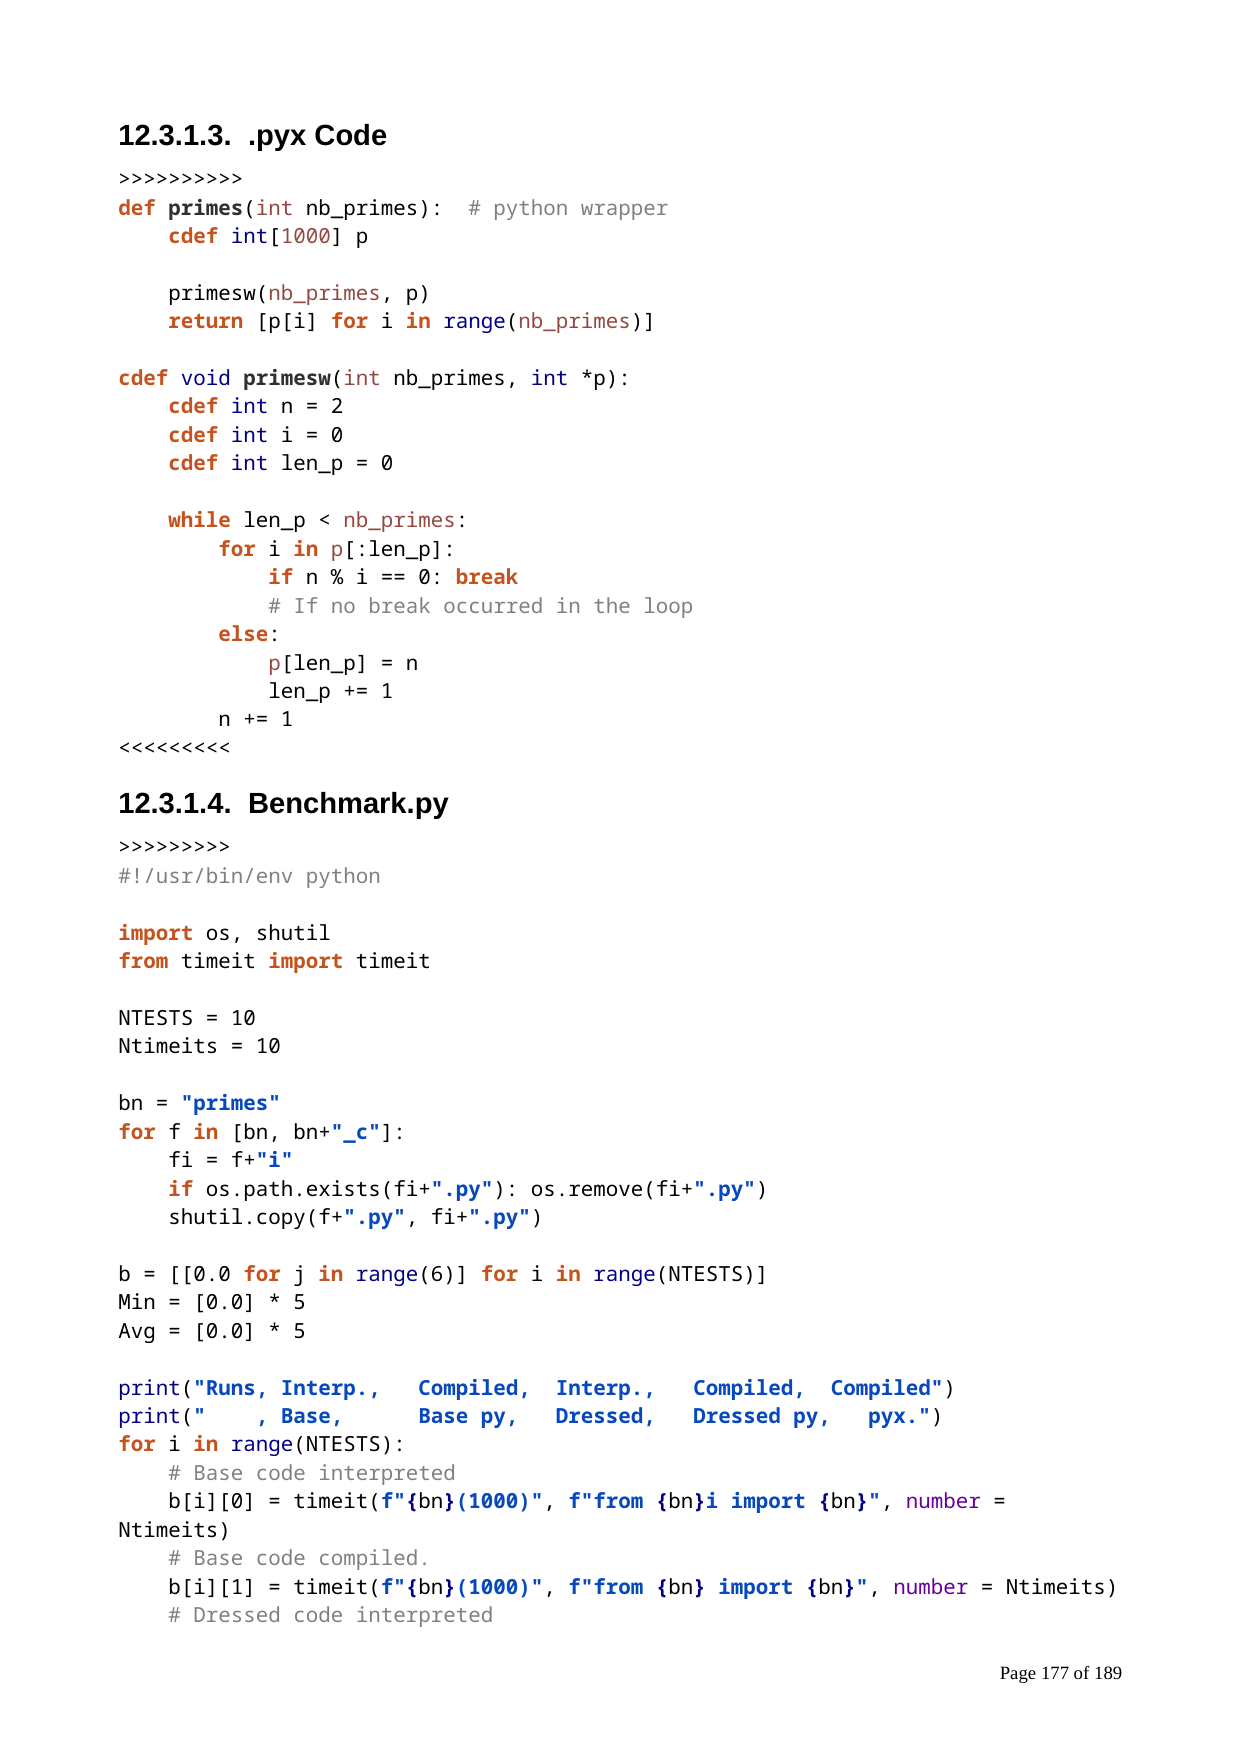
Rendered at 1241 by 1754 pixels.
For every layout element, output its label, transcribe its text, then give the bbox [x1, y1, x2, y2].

subtitle Benchmark.py [118, 786, 1122, 820]
text >>>>>>>>>> def primes(int nb_primes): # python wrapper cdef int[1000] p primesw(nb_primes, p) return [p[i] for i in range(nb_primes)] cdef void primesw(int nb_primes, int *p): cdef int n = 2 cdef int i = 0 cdef int len_p = 0 while len_p < nb_primes: for i in p[:len_p]: if n % i == 0: break # If no break occurred in the loop else: p[len_p] = n len_p += 1 n += 1 <<<<<<<<< [118, 164, 1122, 761]
text >>>>>>>>> #!/usr/bin/env python import os, shutil from timeit import timeit NTESTS = 10 Ntimeits = 10 bn = "primes" for f in [bn, bn+"_c"]: fi = f+"i" if os.path.exists(fi+".py"): os.remove(fi+".py") shutil.copy(f+".py", fi+".py") b = [[0.0 for j in range(6)] for i in range(NTESTS)] Min = [0.0] * 5 Avg = [0.0] * 5 print("Runs, Interp., Compiled, Interp., Compiled, Compiled") print(" , Base, Base py, Dressed, Dressed py, pyx.") for i in range(NTESTS): # Base code interpreted b[i][0] = timeit(f"{bn}(1000)", f"from {bn}i import {bn}", number = Ntimeits) # Base code compiled. b[i][1] = timeit(f"{bn}(1000)", f"from {bn} import {bn}", number = Ntimeits) # Dressed code interpreted [118, 832, 1122, 1629]
subtitle .pyx Code [118, 118, 1122, 152]
